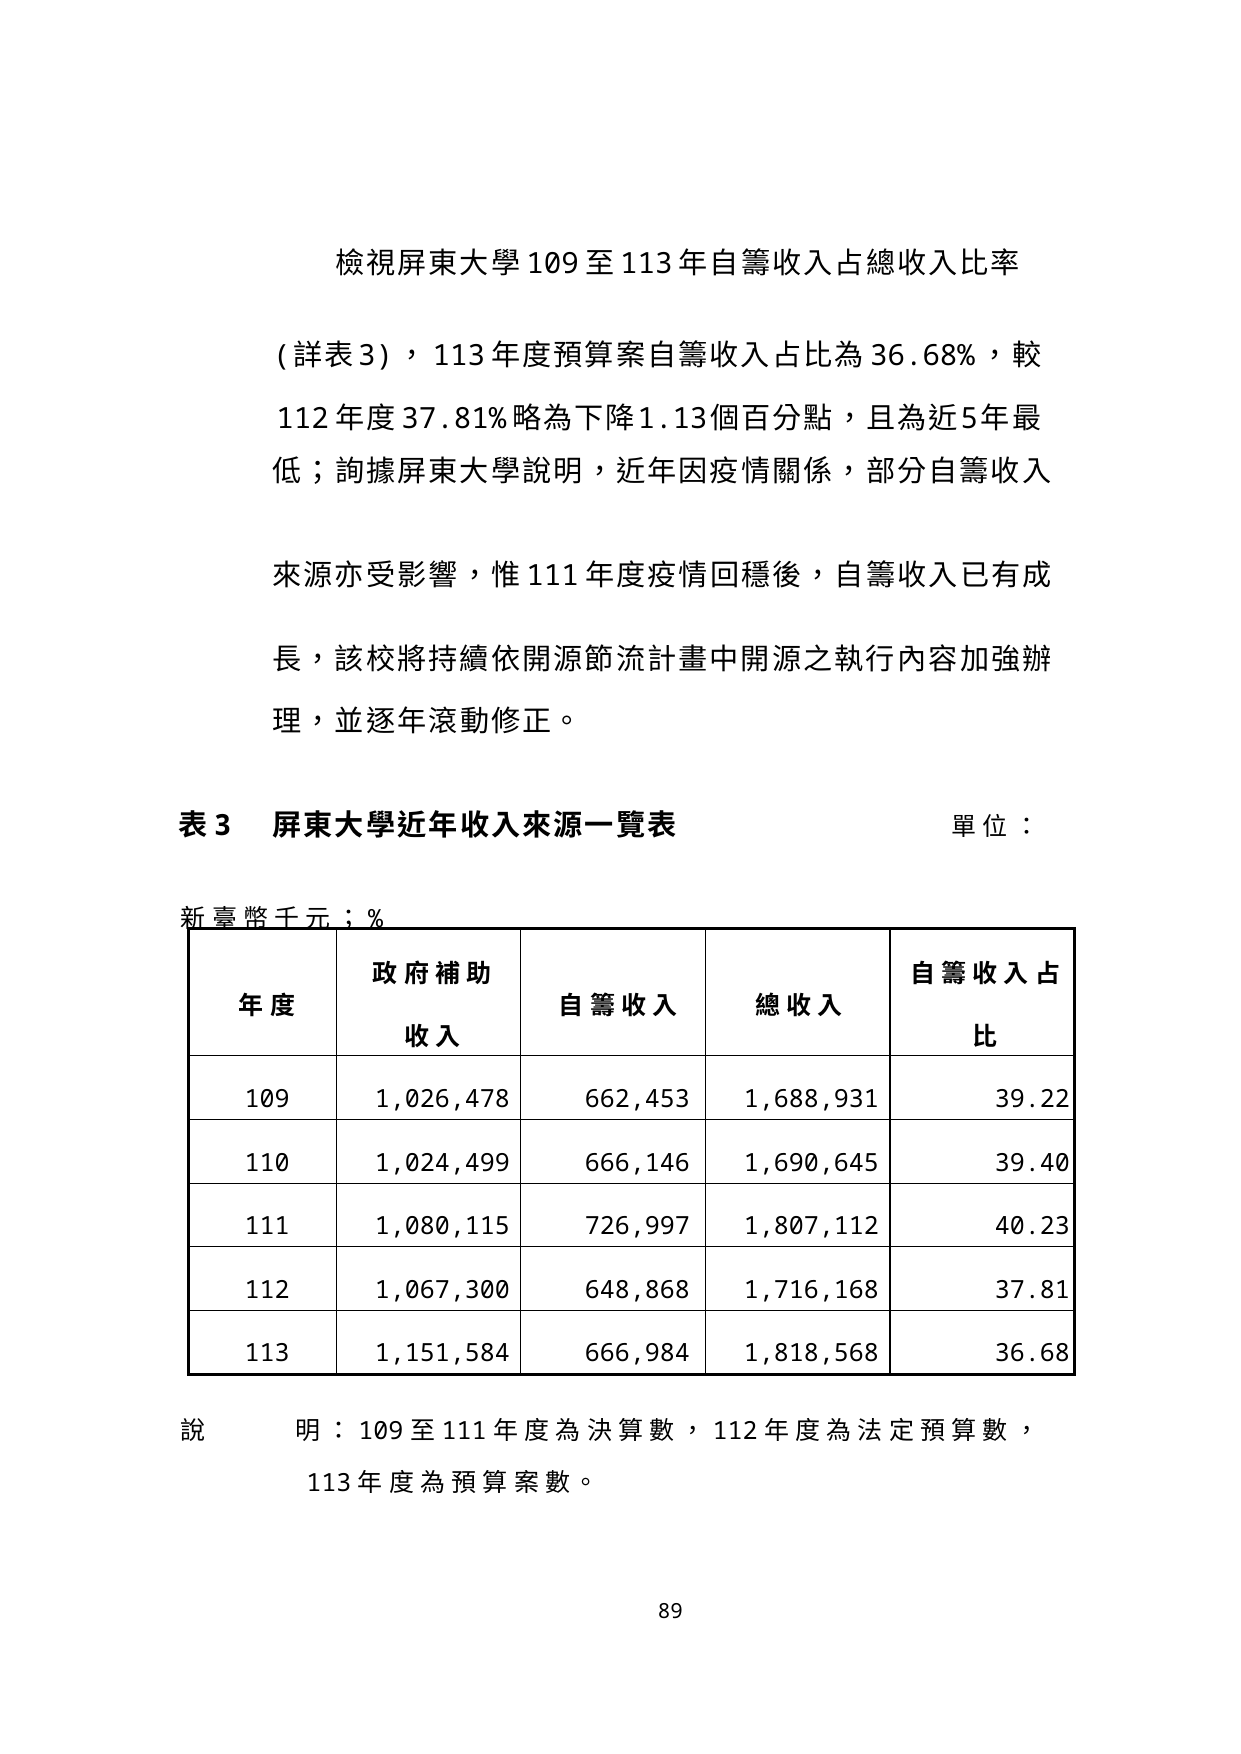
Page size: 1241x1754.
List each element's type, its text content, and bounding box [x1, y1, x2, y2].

table_cell 1,818,568 [706, 1311, 889, 1373]
table_cell 1,080,115 [337, 1184, 520, 1246]
table_cell 1,024,499 [337, 1120, 520, 1182]
table_cell 112 [190, 1247, 336, 1309]
text 說 明：109至111年度為決算數，112年度為法定預算數，113年度為預算案數。 [177, 1376, 1063, 1501]
table_cell 109 [190, 1056, 336, 1119]
table_cell 1,067,300 [337, 1247, 520, 1309]
text 檢視屏東大學109至113年自籌收入占總收入比率(詳表3)，113年度預算案自籌收入占比為36.68%，較112年度37.81%略為下降1.13個百分點，且為近5年最低；詢據屏東大學說明，近年因疫情關係，部分自籌收入來源亦受影響，惟111年度疫情回穩後，自籌收入已有成長，該校將持續依開源節流計畫中開源之執行內容加強辦理，並逐年滾動修正。 [266, 177, 1063, 740]
table_header 年度 [190, 930, 336, 1055]
table_cell 648,868 [521, 1247, 705, 1309]
table_cell 1,151,584 [337, 1311, 520, 1373]
table_cell 111 [190, 1184, 336, 1246]
table_cell 39.22 [891, 1056, 1073, 1119]
table_cell 110 [190, 1120, 336, 1182]
table_cell 1,807,112 [706, 1184, 889, 1246]
table_cell 666,984 [521, 1311, 705, 1373]
text 表3 屏東大學近年收入來源一覽表 單位：新臺幣千元；% [173, 740, 1063, 927]
table_cell 37.81 [891, 1247, 1073, 1309]
table_cell 666,146 [521, 1120, 705, 1182]
table_cell 39.40 [891, 1120, 1073, 1182]
table_cell 1,688,931 [706, 1056, 889, 1119]
table_cell 36.68 [891, 1311, 1073, 1373]
table_cell 40.23 [891, 1184, 1073, 1246]
table_header 自籌收入占比 [891, 930, 1073, 1055]
table_cell 1,716,168 [706, 1247, 889, 1309]
table_header 自籌收入 [521, 930, 705, 1055]
table_cell 1,026,478 [337, 1056, 520, 1119]
table_cell 113 [190, 1311, 336, 1373]
table_cell 662,453 [521, 1056, 705, 1119]
table_header 總收入 [706, 930, 889, 1055]
table_header 政府補助收入 [337, 930, 520, 1055]
table_cell 1,690,645 [706, 1120, 889, 1182]
table_cell 726,997 [521, 1184, 705, 1246]
